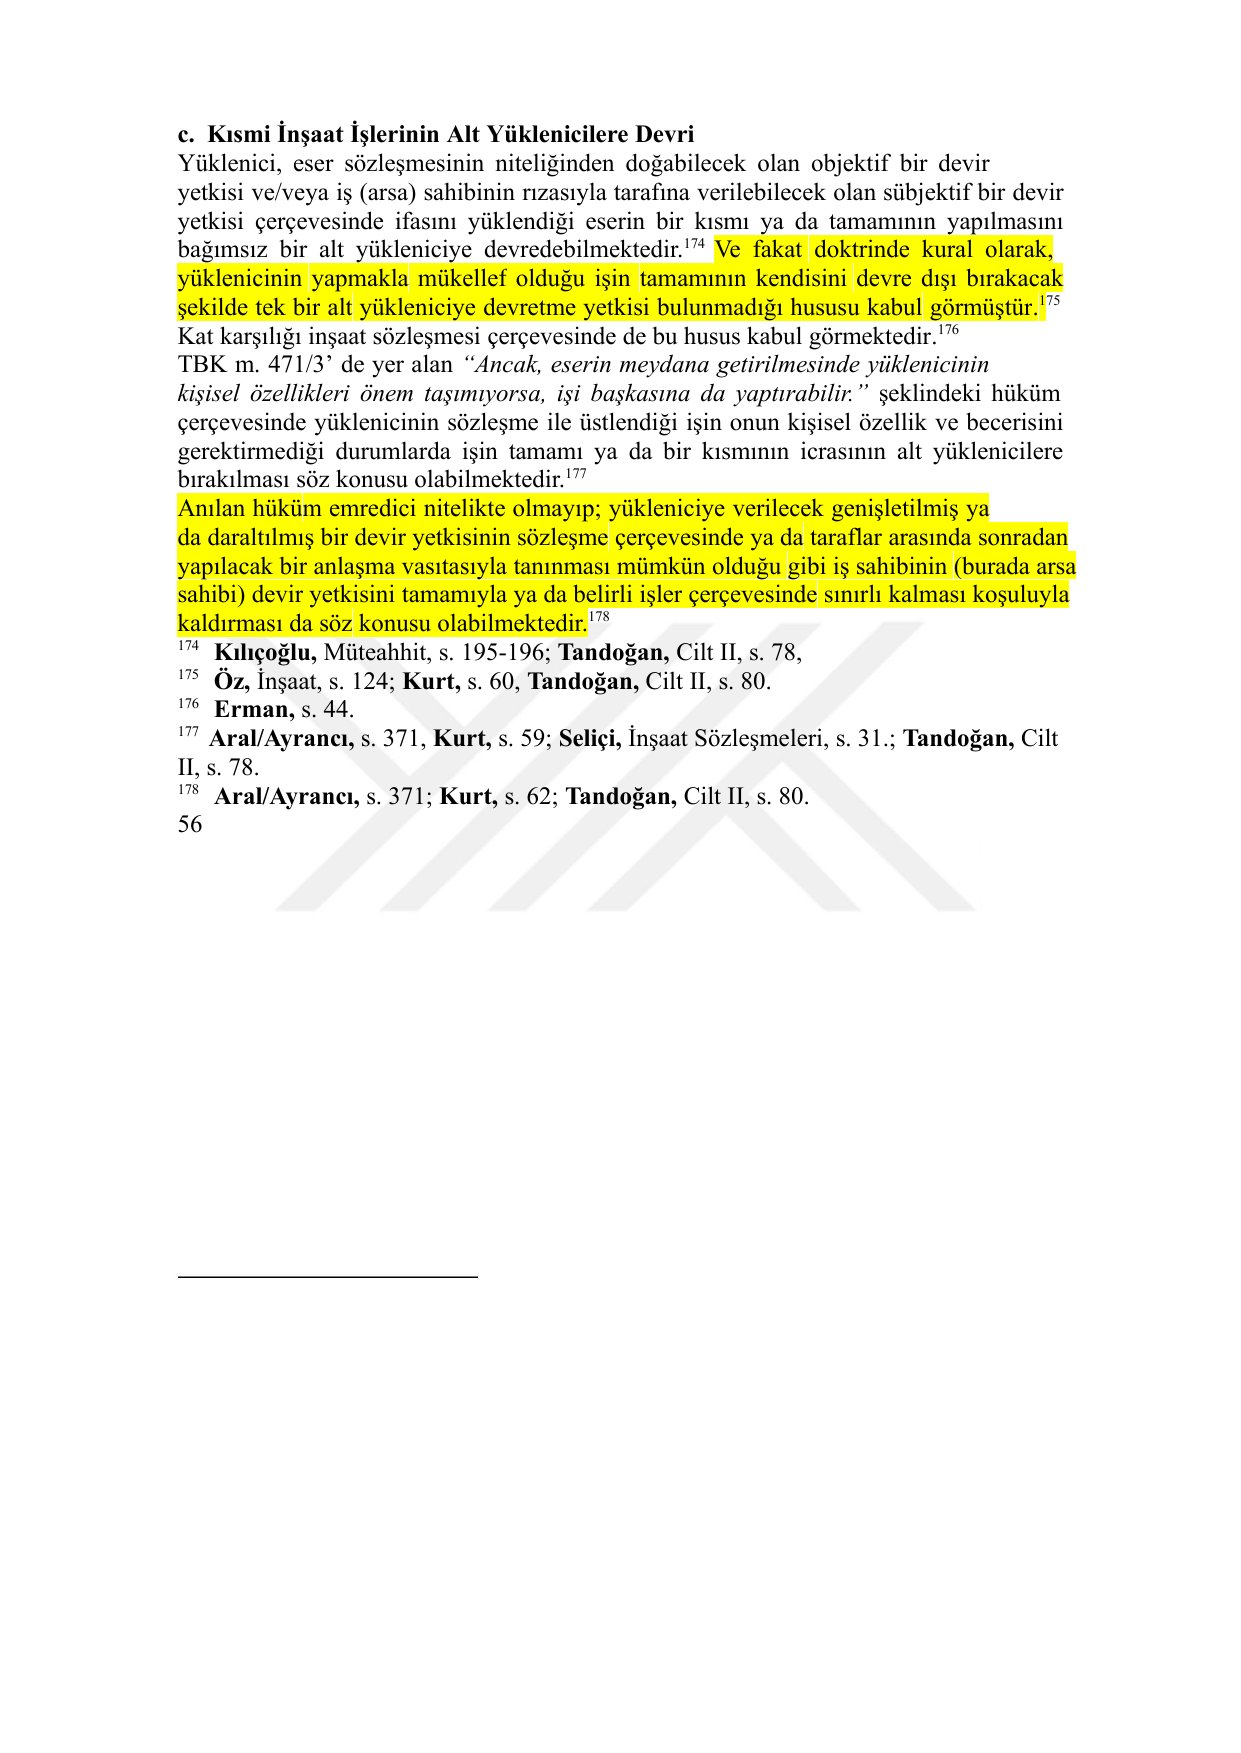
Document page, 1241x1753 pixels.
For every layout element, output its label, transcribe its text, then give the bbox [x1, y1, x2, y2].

text 174 Kılıçoğlu, Müteahhit, s. 195-196; Tandoğan, Cilt II, s. 78, [177, 637, 1230, 666]
text 175 Öz, İnşaat, s. 124; Kurt, s. 60, Tandoğan, Cilt II, s. 80. [177, 666, 1230, 694]
text gerektirmediği durumlarda işin tamamı ya da bir kısmının icrasının alt yüklenicilere [177, 436, 1230, 464]
text sahibi) devir yetkisini tamamıyla ya da belirli işler çerçevesinde sınırlı kalması koşuluyla [177, 579, 1230, 608]
text şekilde tek bir alt yükleniciye devretme yetkisi bulunmadığı hususu kabul görmüştür.175 [177, 292, 1230, 321]
text Yüklenici, eser sözleşmesinin niteliğinden doğabilecek olan objektif bir devir [177, 148, 1230, 177]
text II, s. 78. [177, 752, 1230, 781]
text yapılacak bir anlaşma vasıtasıyla tanınması mümkün olduğu gibi iş sahibinin (burada arsa [177, 551, 1230, 579]
text bırakılması söz konusu olabilmektedir.177 [177, 464, 1230, 493]
text yetkisi ve/veya iş (arsa) sahibinin rızasıyla tarafına verilebilecek olan sübjektif bir devir [177, 177, 1230, 206]
text 56 [177, 809, 1230, 838]
text kaldırması da söz konusu olabilmektedir.178 [177, 608, 1230, 637]
text yetkisi çerçevesinde ifasını yüklendiği eserin bir kısmı ya da tamamının yapılmasını [177, 206, 1230, 234]
picture [206, 838, 982, 921]
text c. Kısmi İnşaat İşlerinin Alt Yüklenicilere Devri [177, 119, 1230, 148]
text TBK m. 471/3’ de yer alan “Ancak, eserin meydana getirilmesinde yüklenicinin [177, 349, 1230, 378]
text yüklenicinin yapmakla mükellef olduğu işin tamamının kendisini devre dışı bırakacak [177, 263, 1230, 292]
text bağımsız bir alt yükleniciye devredebilmektedir.174 Ve fakat doktrinde kural olarak, [177, 234, 1230, 263]
text 176 Erman, s. 44. [177, 694, 1230, 723]
text çerçevesinde yüklenicinin sözleşme ile üstlendiği işin onun kişisel özellik ve becerisini [177, 407, 1230, 436]
text Kat karşılığı inşaat sözleşmesi çerçevesinde de bu husus kabul görmektedir.176 [177, 321, 1230, 349]
picture [175, 1273, 480, 1280]
text Anılan hüküm emredici nitelikte olmayıp; yükleniciye verilecek genişletilmiş ya [177, 493, 1230, 522]
text da daraltılmış bir devir yetkisinin sözleşme çerçevesinde ya da taraflar arasında sonradan [177, 522, 1230, 551]
text 177 Aral/Ayrancı, s. 371, Kurt, s. 59; Seliçi, İnşaat Sözleşmeleri, s. 31.; Tandoğan, Cilt [177, 723, 1230, 752]
text kişisel özellikleri önem taşımıyorsa, işi başkasına da yaptırabilir.” şeklindeki hüküm [177, 378, 1230, 407]
text 178 Aral/Ayrancı, s. 371; Kurt, s. 62; Tandoğan, Cilt II, s. 80. [177, 781, 1230, 809]
